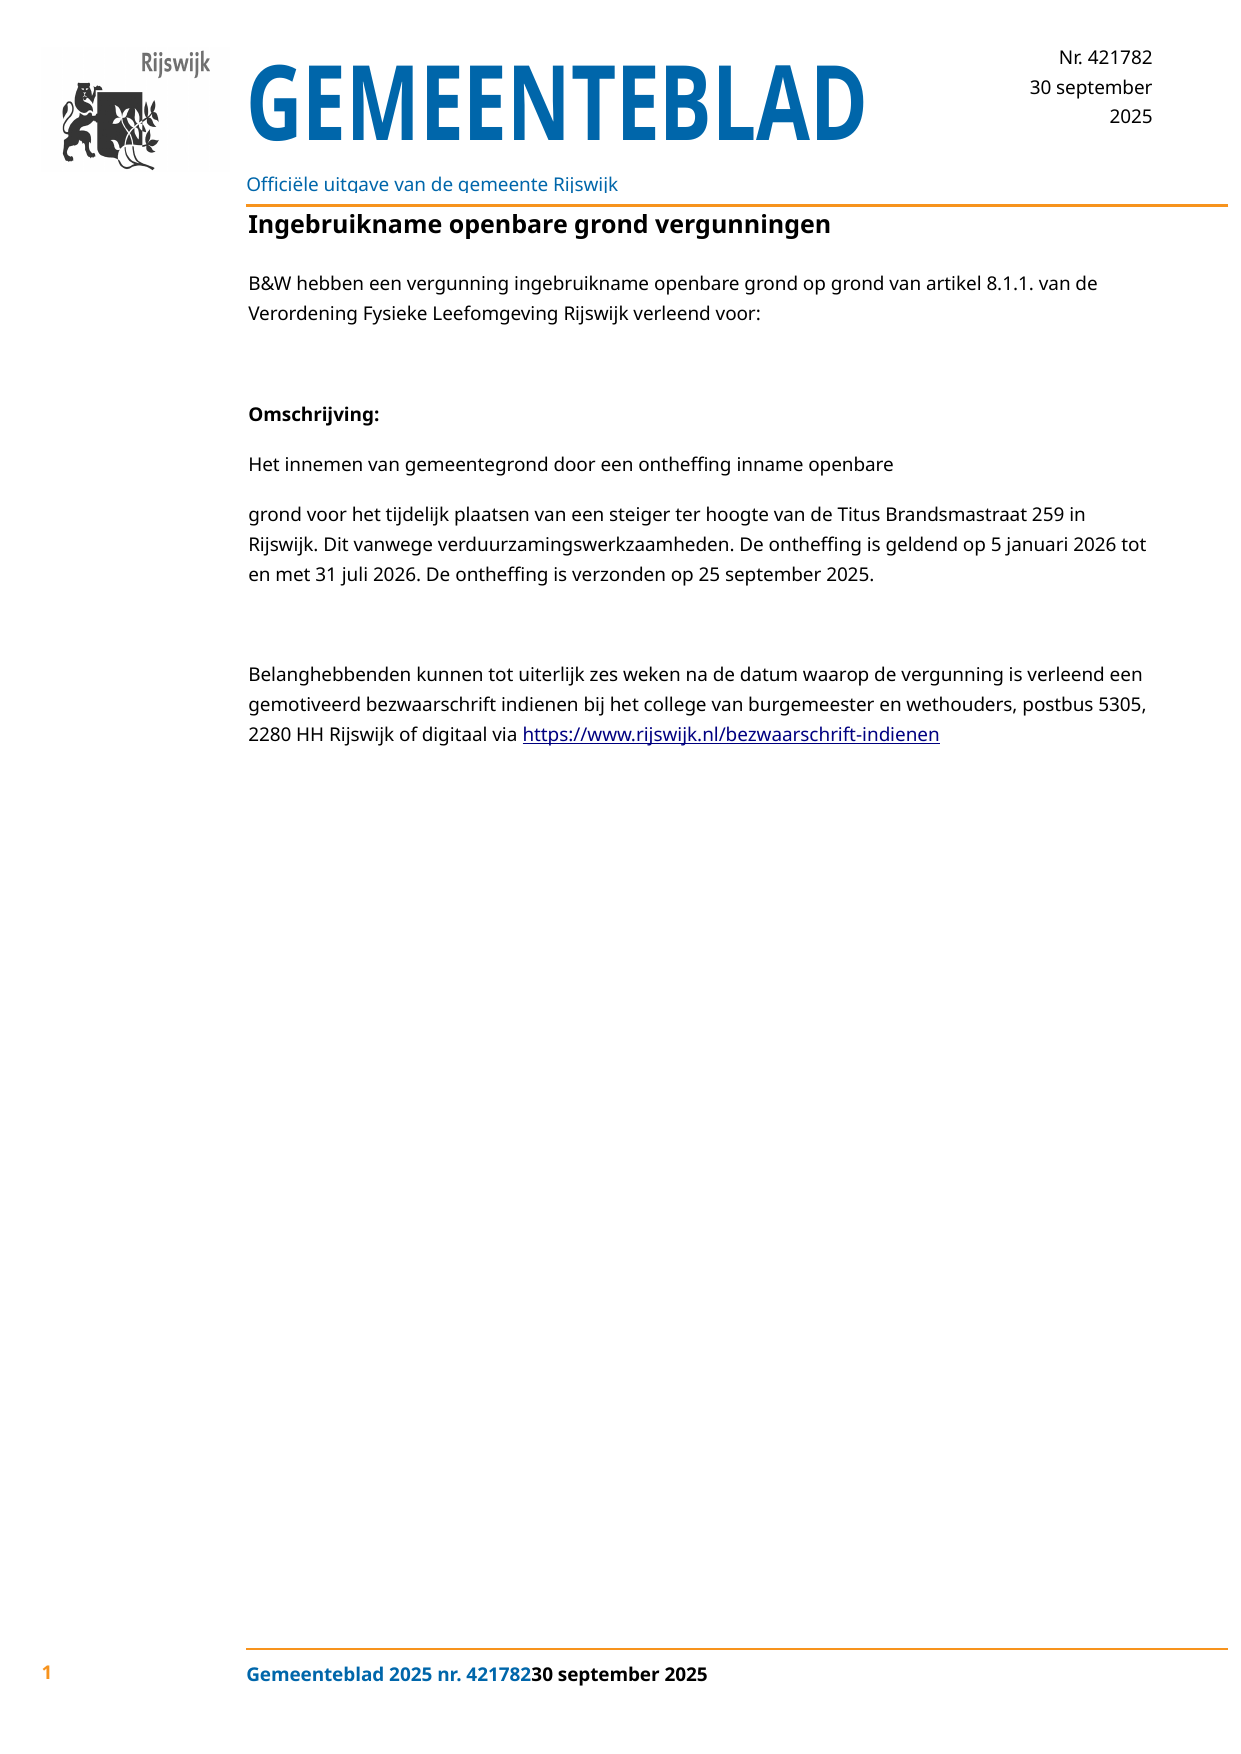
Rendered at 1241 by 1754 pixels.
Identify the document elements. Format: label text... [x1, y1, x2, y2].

text Het innemen van gemeentegrond door een ontheffing inname openbare [248, 451, 1152, 477]
text Omschrijving: [248, 401, 1152, 426]
text Belanghebbenden kunnen tot uiterlijk zes weken na de datum waarop de vergunning is verleend een gemotiveerd bezwaarschrift indienen bij het college van burgemeester en wethouders, postbus 5305, 2280 HH Rijswijk of digitaal via https://www.rijswijk.nl/bezwaarschrift-indienen [248, 662, 1152, 746]
picture [41, 47, 231, 172]
text B&W hebben een vergunning ingebruikname openbare grond op grond van artikel 8.1.1. van de Verordening Fysieke Leefomgeving Rijswijk verleend voor: [248, 270, 1152, 326]
text grond voor het tijdelijk plaatsen van een steiger ter hoogte van de Titus Brandsmastraat 259 in Rijswijk. Dit vanwege verduurzamingswerkzaamheden. De ontheffing is geldend op 5 januari 2026 tot en met 31 juli 2026. De ontheffing is verzonden op 25 september 2025. [248, 502, 1152, 586]
text Ingebruikname openbare grond vergunningen [248, 207, 1152, 241]
